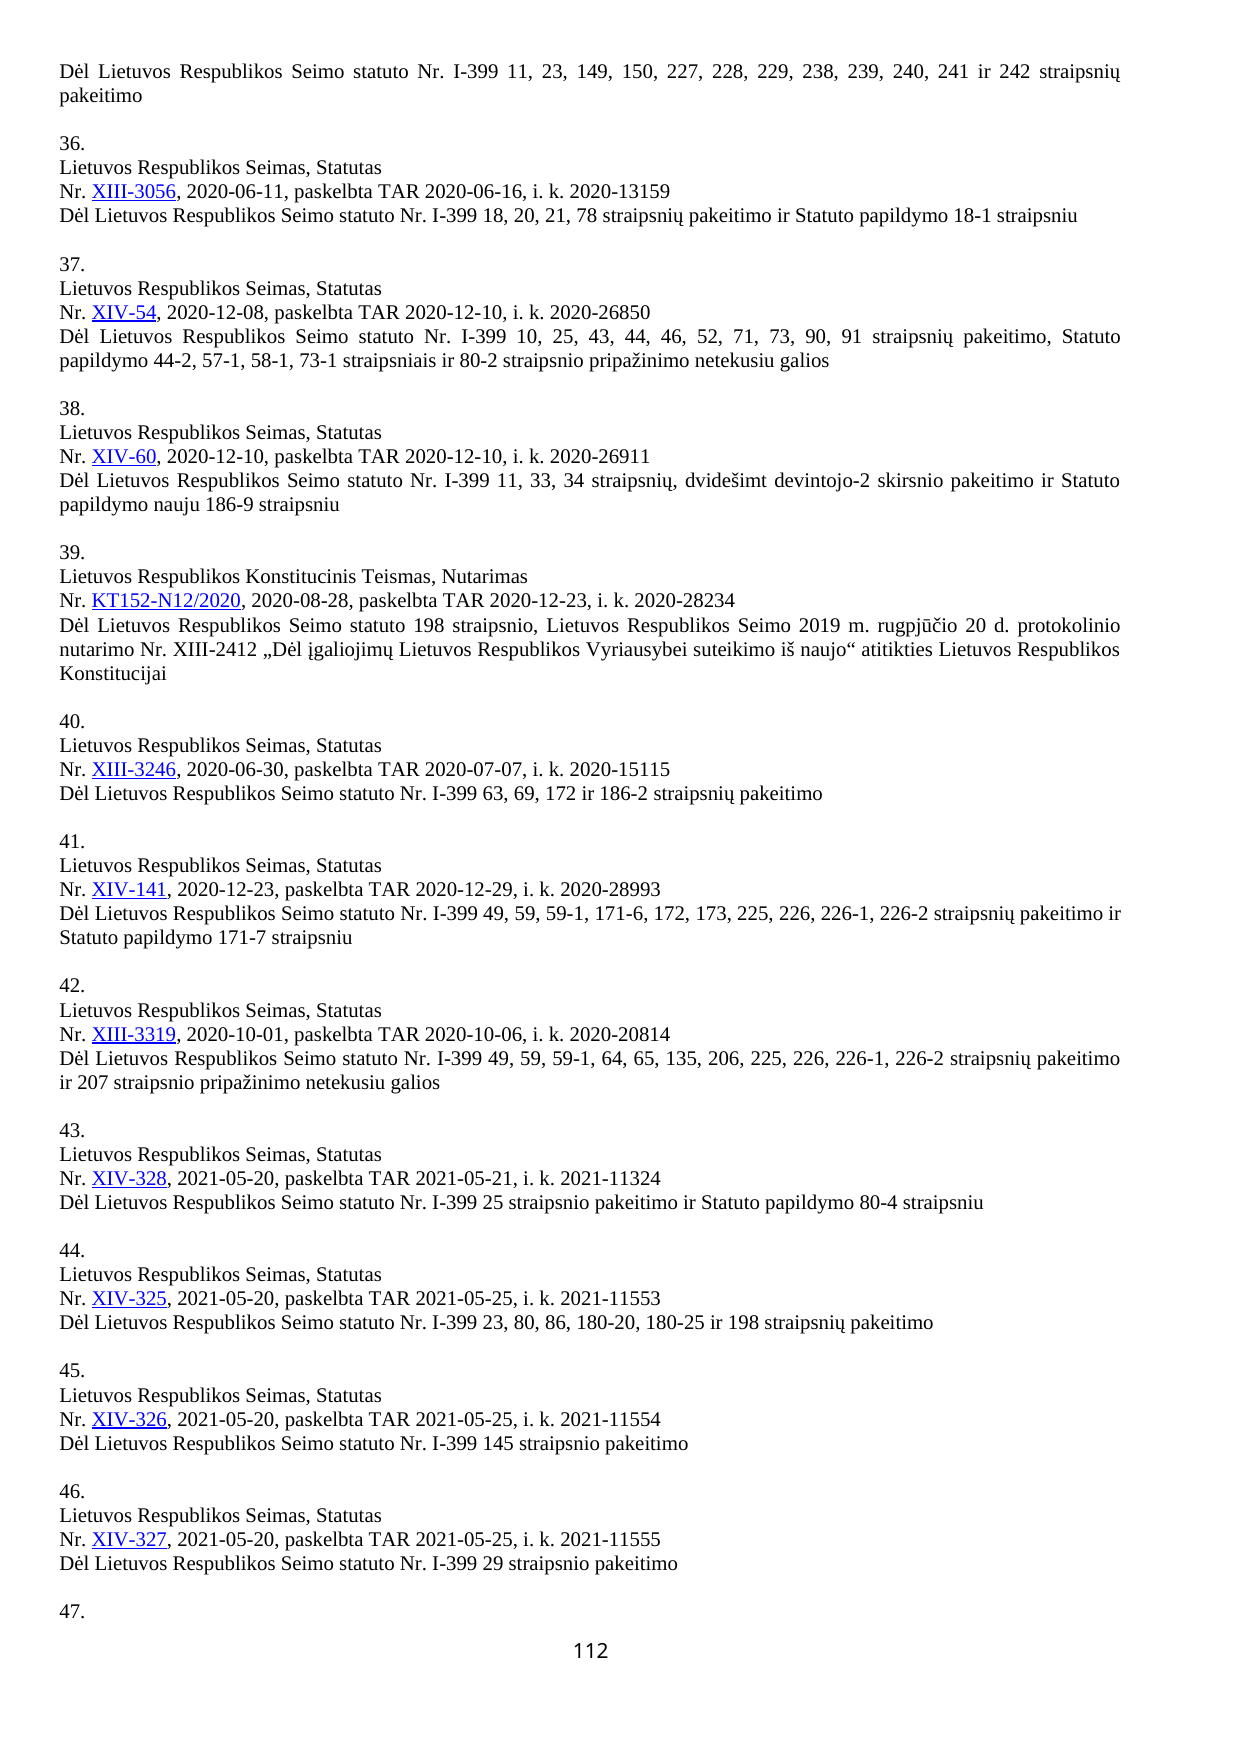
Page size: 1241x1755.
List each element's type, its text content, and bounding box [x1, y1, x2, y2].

text 38. [59, 396, 1122, 420]
text 40. [59, 709, 1122, 733]
text 42. [59, 973, 1122, 997]
text 36. [59, 131, 1122, 155]
text Lietuvos Respublikos Seimas, Statutas [59, 1503, 1122, 1527]
text 46. [59, 1479, 1122, 1503]
text Dėl Lietuvos Respublikos Seimo statuto Nr. I-399 11, 33, 34 straipsnių, dvidešimt devintojo-2 skirsnio pakeitimo ir Statuto papildymo nauju 186-9 straipsniu [59, 468, 1122, 516]
text Nr. KT152-N12/2020, 2020-08-28, paskelbta TAR 2020-12-23, i. k. 2020-28234 [59, 588, 1122, 612]
text Dėl Lietuvos Respublikos Seimo statuto Nr. I-399 18, 20, 21, 78 straipsnių pakeitimo ir Statuto papildymo 18-1 straipsniu [59, 203, 1122, 227]
text Nr. XIV-325, 2021-05-20, paskelbta TAR 2021-05-25, i. k. 2021-11553 [59, 1286, 1122, 1310]
text 41. [59, 829, 1122, 853]
text Nr. XIII-3056, 2020-06-11, paskelbta TAR 2020-06-16, i. k. 2020-13159 [59, 179, 1122, 203]
text Lietuvos Respublikos Seimas, Statutas [59, 420, 1122, 444]
text 45. [59, 1358, 1122, 1382]
text Nr. XIV-60, 2020-12-10, paskelbta TAR 2020-12-10, i. k. 2020-26911 [59, 444, 1122, 468]
text Dėl Lietuvos Respublikos Seimo statuto Nr. I-399 11, 23, 149, 150, 227, 228, 229, 238, 239, 240, 241 ir 242 straipsnių pakeitimo [59, 59, 1122, 107]
text 39. [59, 540, 1122, 564]
text Dėl Lietuvos Respublikos Seimo statuto Nr. I-399 63, 69, 172 ir 186-2 straipsnių pakeitimo [59, 781, 1122, 805]
text Lietuvos Respublikos Seimas, Statutas [59, 1382, 1122, 1407]
text Dėl Lietuvos Respublikos Seimo statuto Nr. I-399 29 straipsnio pakeitimo [59, 1551, 1122, 1575]
text Nr. XIV-328, 2021-05-20, paskelbta TAR 2021-05-21, i. k. 2021-11324 [59, 1166, 1122, 1190]
text Nr. XIV-141, 2020-12-23, paskelbta TAR 2020-12-29, i. k. 2020-28993 [59, 877, 1122, 901]
text Lietuvos Respublikos Seimas, Statutas [59, 1262, 1122, 1286]
text Nr. XIII-3246, 2020-06-30, paskelbta TAR 2020-07-07, i. k. 2020-15115 [59, 757, 1122, 781]
text Dėl Lietuvos Respublikos Seimo statuto Nr. I-399 49, 59, 59-1, 64, 65, 135, 206, 225, 226, 226-1, 226-2 straipsnių pakeitimo ir 207 straipsnio pripažinimo netekusiu galios [59, 1046, 1122, 1094]
text 37. [59, 252, 1122, 276]
text Lietuvos Respublikos Seimas, Statutas [59, 276, 1122, 300]
text Dėl Lietuvos Respublikos Seimo statuto Nr. I-399 145 straipsnio pakeitimo [59, 1431, 1122, 1455]
text Lietuvos Respublikos Seimas, Statutas [59, 155, 1122, 179]
text Lietuvos Respublikos Seimas, Statutas [59, 997, 1122, 1022]
text Lietuvos Respublikos Konstitucinis Teismas, Nutarimas [59, 564, 1122, 588]
text Nr. XIII-3319, 2020-10-01, paskelbta TAR 2020-10-06, i. k. 2020-20814 [59, 1022, 1122, 1046]
text Lietuvos Respublikos Seimas, Statutas [59, 733, 1122, 757]
text 47. [59, 1599, 1122, 1623]
text Lietuvos Respublikos Seimas, Statutas [59, 1142, 1122, 1166]
text Nr. XIV-327, 2021-05-20, paskelbta TAR 2021-05-25, i. k. 2021-11555 [59, 1527, 1122, 1551]
text Dėl Lietuvos Respublikos Seimo statuto 198 straipsnio, Lietuvos Respublikos Seimo 2019 m. rugpjūčio 20 d. protokolinio nutarimo Nr. XIII-2412 „Dėl įgaliojimų Lietuvos Respublikos Vyriausybei suteikimo iš naujo“ atitikties Lietuvos Respublikos Konstitucijai [59, 612, 1122, 685]
text Lietuvos Respublikos Seimas, Statutas [59, 853, 1122, 877]
text Dėl Lietuvos Respublikos Seimo statuto Nr. I-399 10, 25, 43, 44, 46, 52, 71, 73, 90, 91 straipsnių pakeitimo, Statuto papildymo 44-2, 57-1, 58-1, 73-1 straipsniais ir 80-2 straipsnio pripažinimo netekusiu galios [59, 324, 1122, 372]
text Dėl Lietuvos Respublikos Seimo statuto Nr. I-399 23, 80, 86, 180-20, 180-25 ir 198 straipsnių pakeitimo [59, 1310, 1122, 1334]
text 44. [59, 1238, 1122, 1262]
text 43. [59, 1118, 1122, 1142]
text Dėl Lietuvos Respublikos Seimo statuto Nr. I-399 25 straipsnio pakeitimo ir Statuto papildymo 80-4 straipsniu [59, 1190, 1122, 1214]
text Nr. XIV-326, 2021-05-20, paskelbta TAR 2021-05-25, i. k. 2021-11554 [59, 1407, 1122, 1431]
text Dėl Lietuvos Respublikos Seimo statuto Nr. I-399 49, 59, 59-1, 171-6, 172, 173, 225, 226, 226-1, 226-2 straipsnių pakeitimo ir Statuto papildymo 171-7 straipsniu [59, 901, 1122, 949]
text Nr. XIV-54, 2020-12-08, paskelbta TAR 2020-12-10, i. k. 2020-26850 [59, 300, 1122, 324]
